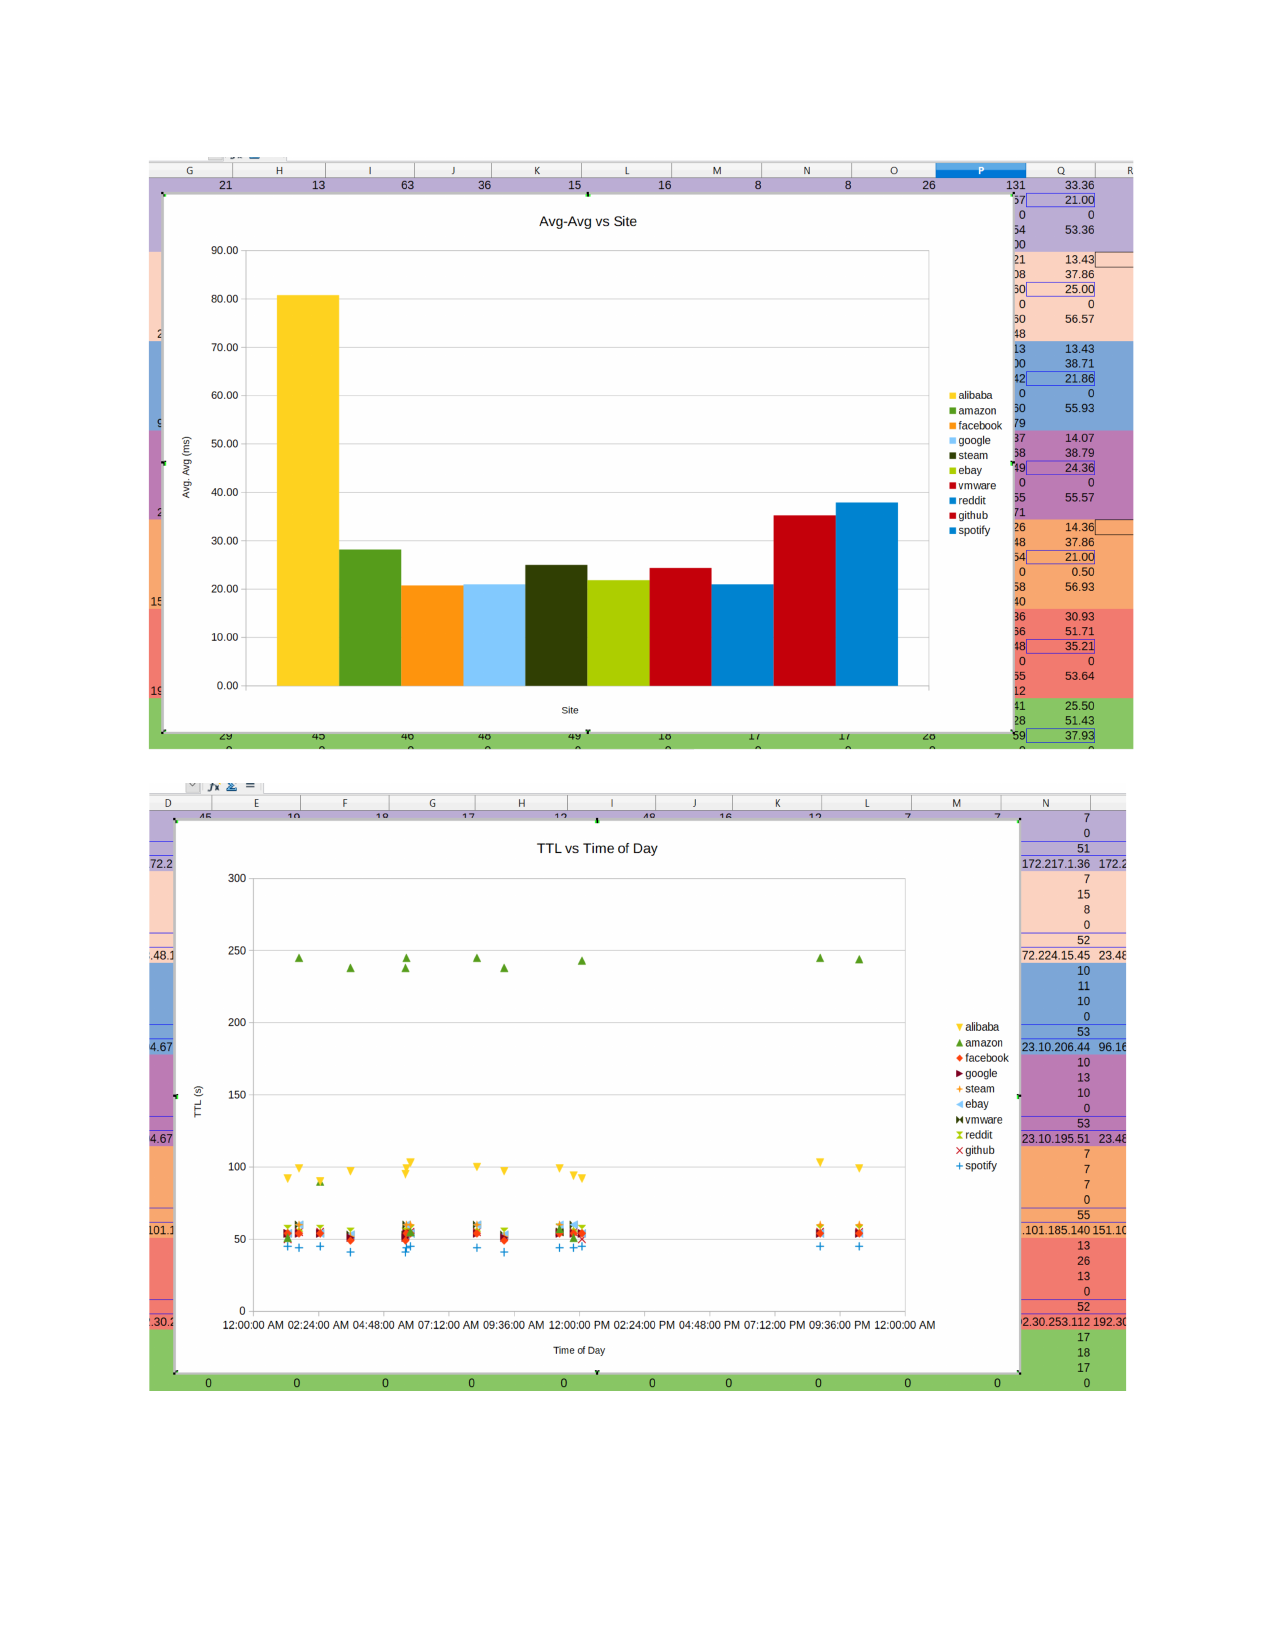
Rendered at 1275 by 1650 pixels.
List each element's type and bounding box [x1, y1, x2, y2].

picture [149, 783, 610, 1391]
picture [148, 157, 409, 750]
